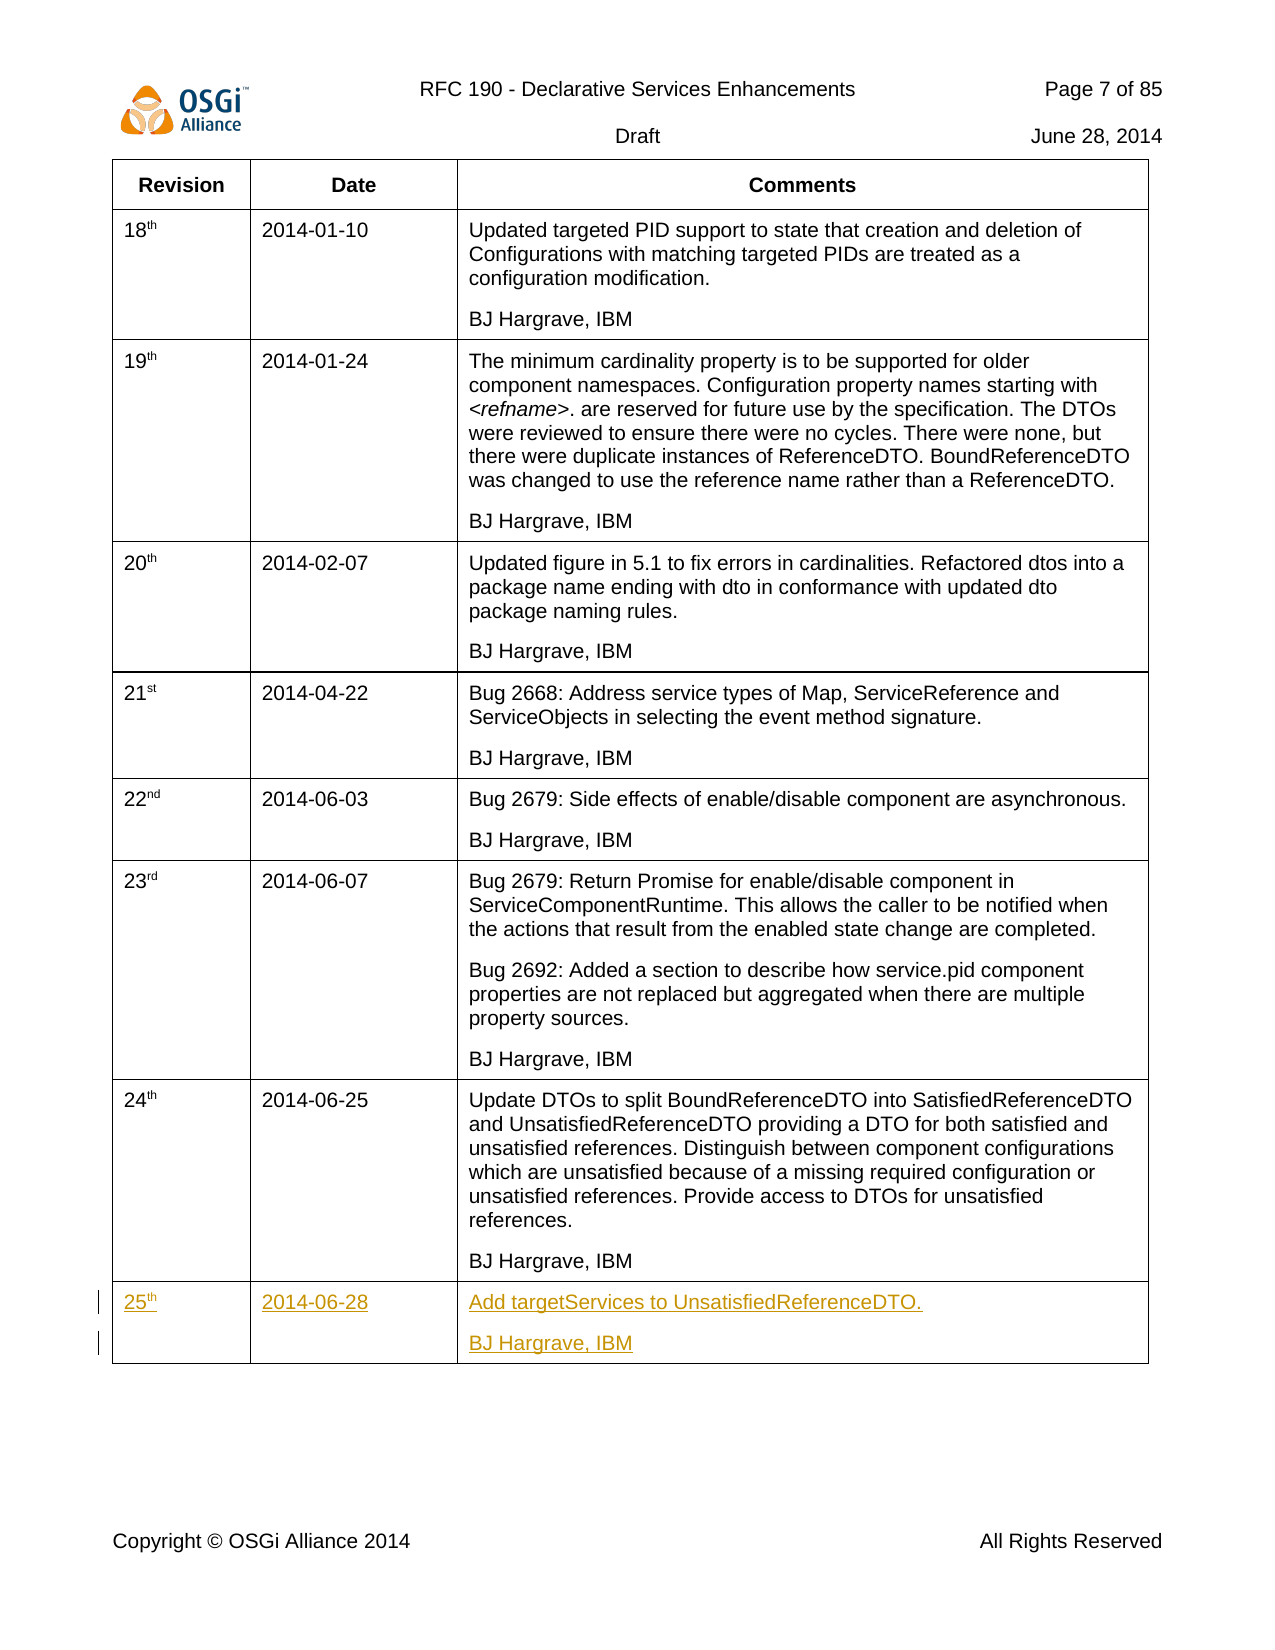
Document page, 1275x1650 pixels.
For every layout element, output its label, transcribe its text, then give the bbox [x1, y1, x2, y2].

table_cell Bug 2668: Address service types of Map, ServiceReference and ServiceObjects in selecting the event method signature. BJ Hargrave, IBM [458, 673, 1148, 778]
table_cell Add targetServices to UnsatisfiedReferenceDTO. BJ Hargrave, IBM [458, 1282, 1148, 1363]
table_cell Updated targeted PID support to state that creation and deletion of Configurations with matching targeted PIDs are treated as a configuration modification. BJ Hargrave, IBM [458, 210, 1148, 339]
table_cell 23rd [113, 861, 250, 1079]
table_cell 24th [113, 1080, 250, 1281]
table_cell Updated figure in 5.1 to fix errors in cardinalities. Refactored dtos into a package name ending with dto in conformance with updated dto package naming rules. BJ Hargrave, IBM [458, 542, 1148, 671]
table_cell 20th [113, 542, 250, 671]
table_cell 19th [113, 340, 250, 541]
table_cell 2014-06-03 [251, 779, 457, 860]
table_cell 2014-02-07 [251, 542, 457, 671]
table_cell Bug 2679: Return Promise for enable/disable component in ServiceComponentRuntime. This allows the caller to be notified when the actions that result from the enabled state change are completed. Bug 2692: Added a section to describe how service.pid component properties are not replaced but aggregated when there are multiple property sources. BJ Hargrave, IBM [458, 861, 1148, 1079]
table_cell 2014-06-28 [251, 1282, 457, 1363]
table_cell The minimum cardinality property is to be supported for older component namespaces. Configuration property names starting with <refname>. are reserved for future use by the specification. The DTOs were reviewed to ensure there were no cycles. There were none, but there were duplicate instances of ReferenceDTO. BoundReferenceDTO was changed to use the reference name rather than a ReferenceDTO. BJ Hargrave, IBM [458, 340, 1148, 541]
table_cell 21st [113, 673, 250, 778]
table_cell 2014-04-22 [251, 673, 457, 778]
table_cell 2014-06-25 [251, 1080, 457, 1281]
picture [113, 78, 257, 142]
table_header Date [251, 160, 457, 209]
table_cell 18th [113, 210, 250, 339]
table_cell 2014-06-07 [251, 861, 457, 1079]
table_cell 2014-01-10 [251, 210, 457, 339]
table_cell Update DTOs to split BoundReferenceDTO into SatisfiedReferenceDTO and UnsatisfiedReferenceDTO providing a DTO for both satisfied and unsatisfied references. Distinguish between component configurations which are unsatisfied because of a missing required configuration or unsatisfied references. Provide access to DTOs for unsatisfied references. BJ Hargrave, IBM [458, 1080, 1148, 1281]
table_cell 2014-01-24 [251, 340, 457, 541]
table_header Comments [458, 160, 1148, 209]
table_cell Bug 2679: Side effects of enable/disable component are asynchronous. BJ Hargrave, IBM [458, 779, 1148, 860]
table_header Revision [113, 160, 250, 209]
table_cell 22nd [113, 779, 250, 860]
table_cell 25th [113, 1282, 250, 1363]
